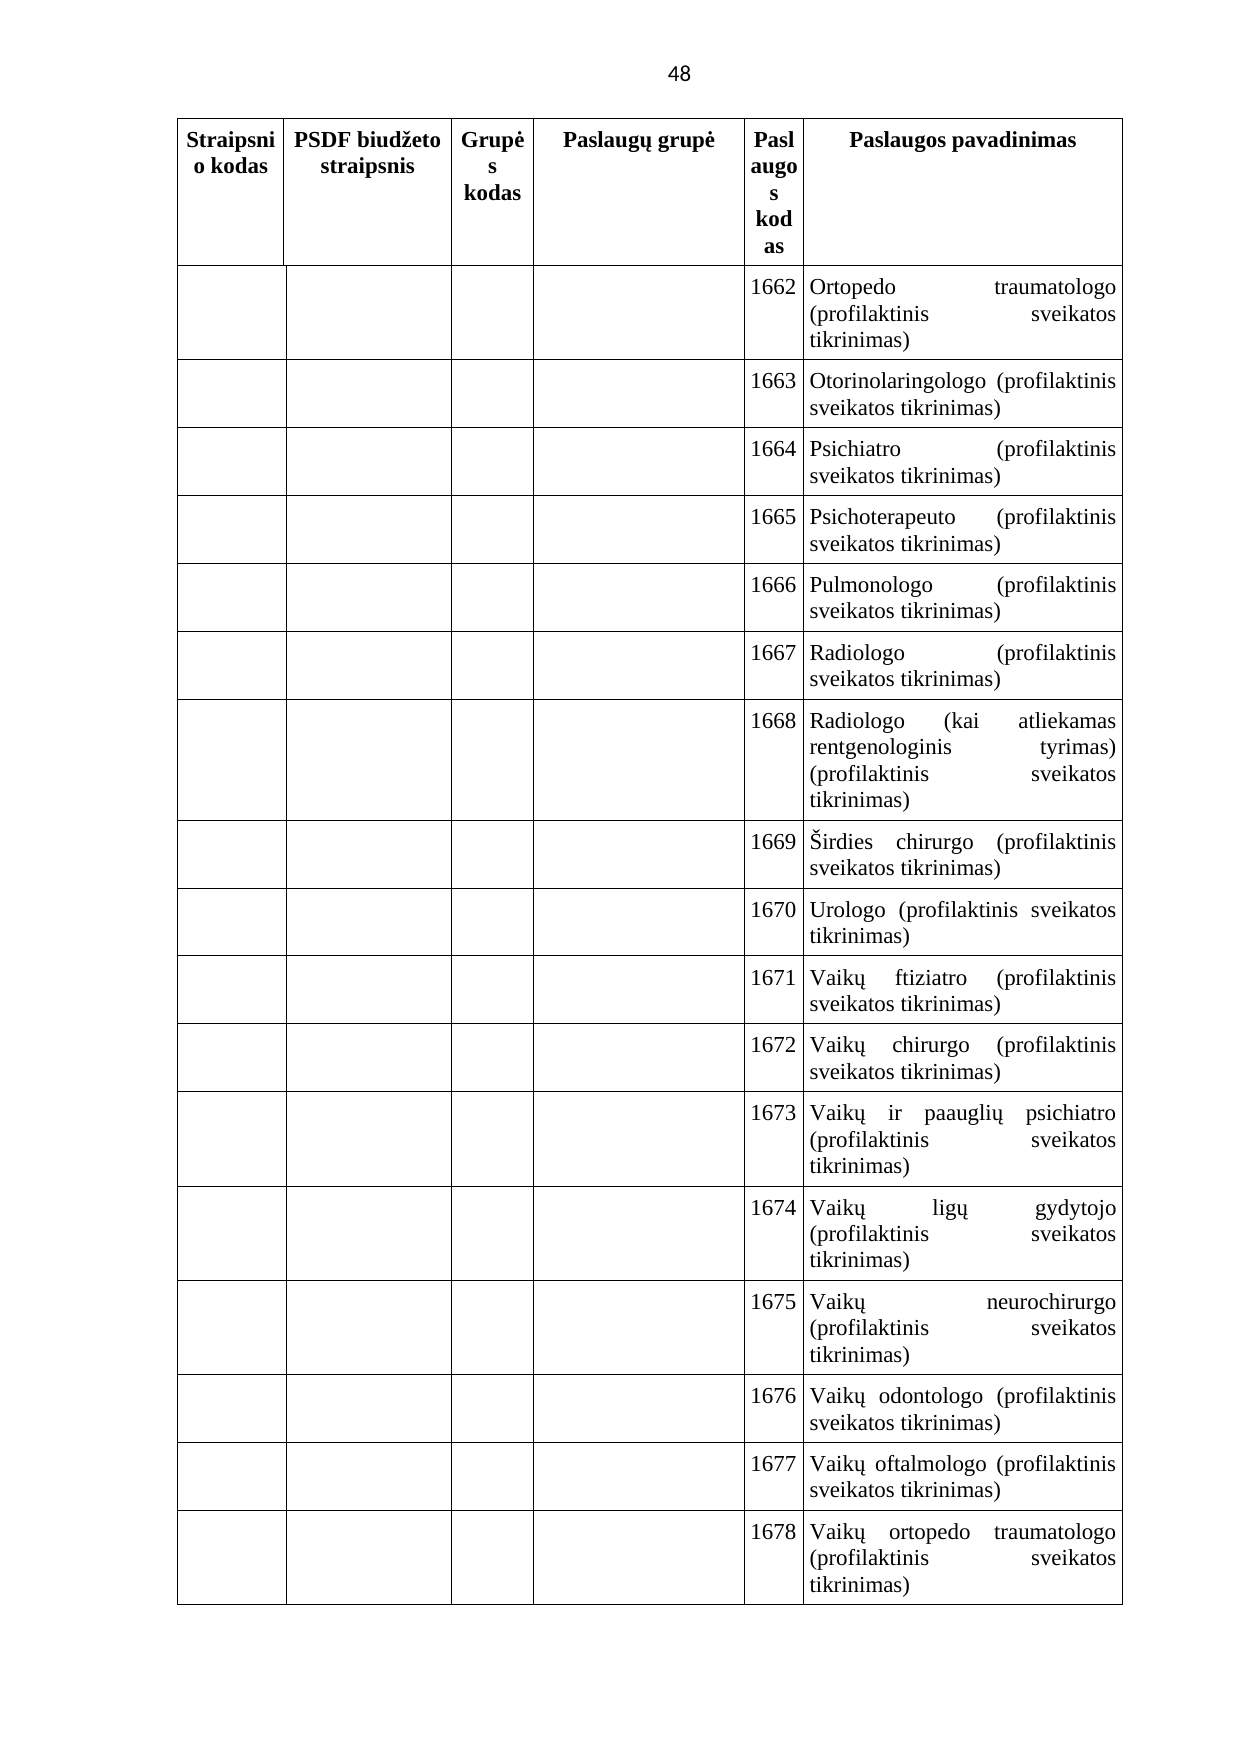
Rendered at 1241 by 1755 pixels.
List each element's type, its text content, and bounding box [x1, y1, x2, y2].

table_cell [287, 428, 451, 495]
table_cell Vaikų chirurgo (profilaktinis sveikatos tikrinimas) [804, 1024, 1122, 1091]
table_cell 1676 [745, 1375, 803, 1442]
table_cell [534, 1511, 744, 1604]
table_cell [178, 1024, 286, 1091]
table_cell [178, 700, 286, 819]
table_cell [287, 360, 451, 427]
table_cell [287, 266, 451, 359]
table_cell Vaikų ir paauglių psichiatro (profilaktinis sveikatos tikrinimas) [804, 1092, 1122, 1186]
table_cell [534, 564, 744, 631]
table_cell [452, 1092, 533, 1186]
table_cell [534, 1375, 744, 1442]
table_cell [178, 632, 286, 699]
table_cell Vaikų neurochirurgo (profilaktinis sveikatos tikrinimas) [804, 1281, 1122, 1374]
table_cell [452, 889, 533, 955]
table_cell [534, 956, 744, 1023]
table_cell [178, 1281, 286, 1374]
table_cell [452, 266, 533, 359]
table_cell [178, 1092, 286, 1186]
table_cell [452, 632, 533, 699]
table_cell [287, 956, 451, 1023]
table_cell [178, 1187, 286, 1280]
table_cell [452, 360, 533, 427]
table_cell [287, 564, 451, 631]
table_cell [534, 428, 744, 495]
table_cell 1668 [745, 700, 803, 819]
table_cell [452, 428, 533, 495]
table_cell Vaikų odontologo (profilaktinis sveikatos tikrinimas) [804, 1375, 1122, 1442]
table_cell [534, 496, 744, 563]
table_cell [534, 266, 744, 359]
table_cell [452, 1443, 533, 1510]
table_cell Vaikų ortopedo traumatologo (profilaktinis sveikatos tikrinimas) [804, 1511, 1122, 1604]
table_cell [287, 889, 451, 955]
table_header Paslaugos pavadinimas [804, 119, 1122, 265]
table_cell Radiologo (kai atliekamas rentgenologinis tyrimas) (profilaktinis sveikatos tikrinimas) [804, 700, 1122, 819]
table_cell Vaikų oftalmologo (profilaktinis sveikatos tikrinimas) [804, 1443, 1122, 1510]
table_cell Širdies chirurgo (profilaktinis sveikatos tikrinimas) [804, 821, 1122, 887]
table_cell 1663 [745, 360, 803, 427]
table_cell [534, 360, 744, 427]
table_cell [178, 821, 286, 887]
table_header Paslaugų grupė [534, 119, 744, 265]
table_cell [178, 889, 286, 955]
table_cell 1671 [745, 956, 803, 1023]
table_cell 1673 [745, 1092, 803, 1186]
table_cell [452, 1187, 533, 1280]
table_cell [534, 632, 744, 699]
table_cell Psichiatro (profilaktinis sveikatos tikrinimas) [804, 428, 1122, 495]
table_cell [287, 496, 451, 563]
table_cell [534, 1092, 744, 1186]
table_cell Ortopedo traumatologo (profilaktinis sveikatos tikrinimas) [804, 266, 1122, 359]
table_cell [534, 1024, 744, 1091]
table_cell 1665 [745, 496, 803, 563]
table_cell [287, 1511, 451, 1604]
table_cell [534, 889, 744, 955]
table_cell [178, 428, 286, 495]
table_cell [534, 1443, 744, 1510]
table_cell [287, 1375, 451, 1442]
table_cell [178, 266, 286, 359]
table_cell [452, 1024, 533, 1091]
table_cell [287, 700, 451, 819]
table_cell [178, 1443, 286, 1510]
table_cell [287, 1024, 451, 1091]
table_cell [178, 1511, 286, 1604]
table_cell Psichoterapeuto (profilaktinis sveikatos tikrinimas) [804, 496, 1122, 563]
table_cell [534, 821, 744, 887]
table_header Grupės kodas [452, 119, 533, 265]
table_cell Otorinolaringologo (profilaktinis sveikatos tikrinimas) [804, 360, 1122, 427]
table_cell 1667 [745, 632, 803, 699]
table_cell [452, 496, 533, 563]
table_cell [178, 956, 286, 1023]
table_cell [178, 360, 286, 427]
table_cell Urologo (profilaktinis sveikatos tikrinimas) [804, 889, 1122, 955]
table_cell 1675 [745, 1281, 803, 1374]
table_cell 1666 [745, 564, 803, 631]
table_cell 1670 [745, 889, 803, 955]
table_cell 1664 [745, 428, 803, 495]
table_cell Radiologo (profilaktinis sveikatos tikrinimas) [804, 632, 1122, 699]
table_cell Vaikų ligų gydytojo (profilaktinis sveikatos tikrinimas) [804, 1187, 1122, 1280]
table_header Straipsnio kodas [178, 119, 283, 265]
table_cell [287, 1443, 451, 1510]
table_cell [534, 700, 744, 819]
table_cell [287, 1281, 451, 1374]
table_cell 1674 [745, 1187, 803, 1280]
table_header Paslaugos kodas [745, 119, 803, 265]
table_cell [452, 1511, 533, 1604]
table_cell [534, 1281, 744, 1374]
table_cell [534, 1187, 744, 1280]
table_cell Vaikų ftiziatro (profilaktinis sveikatos tikrinimas) [804, 956, 1122, 1023]
table_cell [452, 1281, 533, 1374]
table_cell [287, 821, 451, 887]
table_cell [452, 956, 533, 1023]
table_cell 1672 [745, 1024, 803, 1091]
table_header PSDF biudžeto straipsnis [284, 119, 451, 265]
table_cell [452, 700, 533, 819]
table_cell 1669 [745, 821, 803, 887]
table_cell 1662 [745, 266, 803, 359]
table_cell 1677 [745, 1443, 803, 1510]
table_cell [287, 1092, 451, 1186]
table_cell 1678 [745, 1511, 803, 1604]
table_cell [178, 1375, 286, 1442]
table_cell [178, 496, 286, 563]
table_cell [452, 821, 533, 887]
table_cell Pulmonologo (profilaktinis sveikatos tikrinimas) [804, 564, 1122, 631]
table_cell [452, 1375, 533, 1442]
table_cell [178, 564, 286, 631]
table_cell [287, 632, 451, 699]
table_cell [452, 564, 533, 631]
table_cell [287, 1187, 451, 1280]
